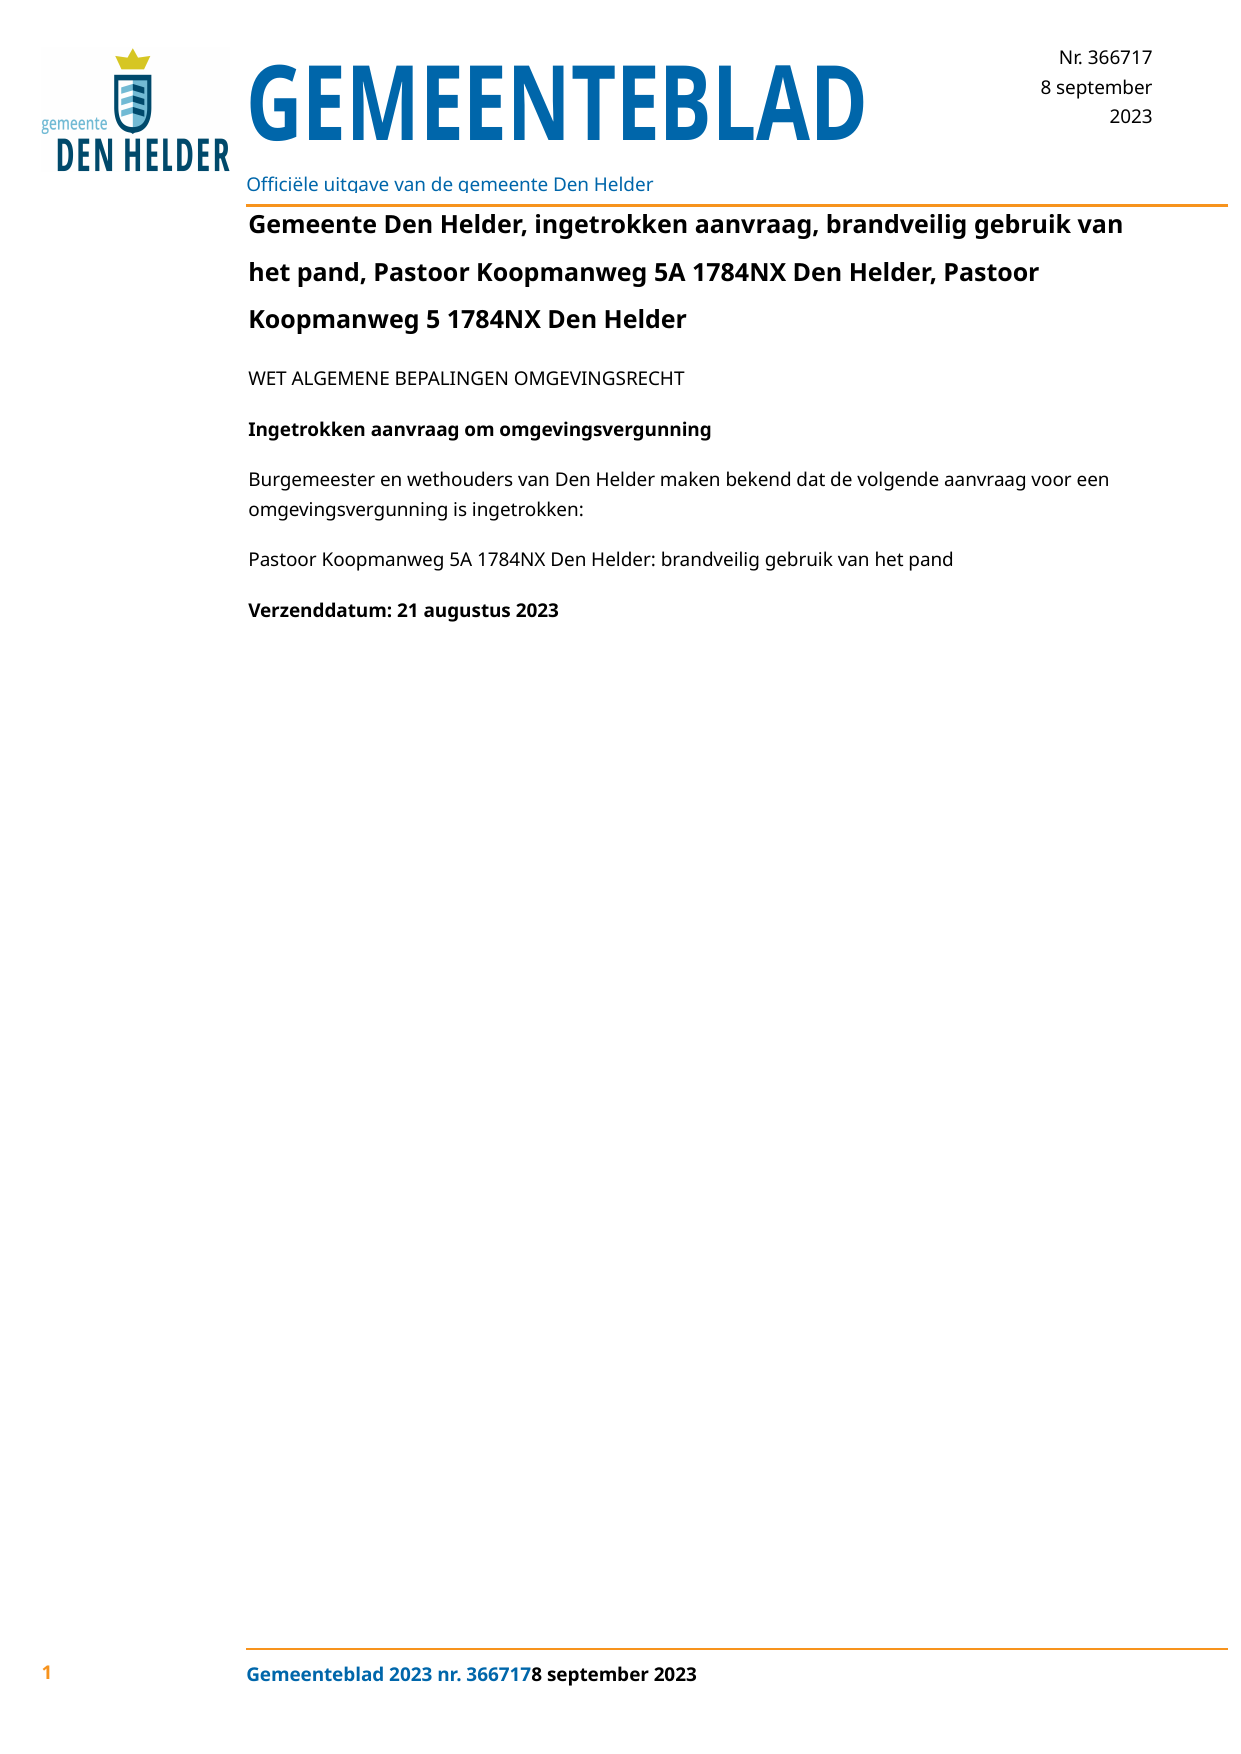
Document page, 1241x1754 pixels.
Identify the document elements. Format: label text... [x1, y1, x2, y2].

text WET ALGEMENE BEPALINGEN OMGEVINGSRECHT [248, 366, 1152, 391]
picture [63, 144, 68, 165]
text Gemeente Den Helder, ingetrokken aanvraag, brandveilig gebruik van het pand, Pastoor Koopmanweg 5A 1784NX Den Helder, Pastoor Koopmanweg 5 1784NX Den Helder [248, 207, 1152, 336]
picture [182, 144, 187, 165]
picture [41, 47, 231, 172]
text Pastoor Koopmanweg 5A 1784NX Den Helder: brandveilig gebruik van het pand [248, 546, 1152, 572]
picture [220, 160, 224, 172]
picture [130, 157, 135, 172]
text Ingetrokken aanvraag om omgevingsvergunning [248, 416, 1152, 442]
text Verzenddatum: 21 augustus 2023 [248, 597, 1152, 622]
picture [100, 154, 106, 172]
text Burgemeester en wethouders van Den Helder maken bekend dat de volgende aanvraag voor een omgevingsvergunning is ingetrokken: [248, 466, 1152, 522]
